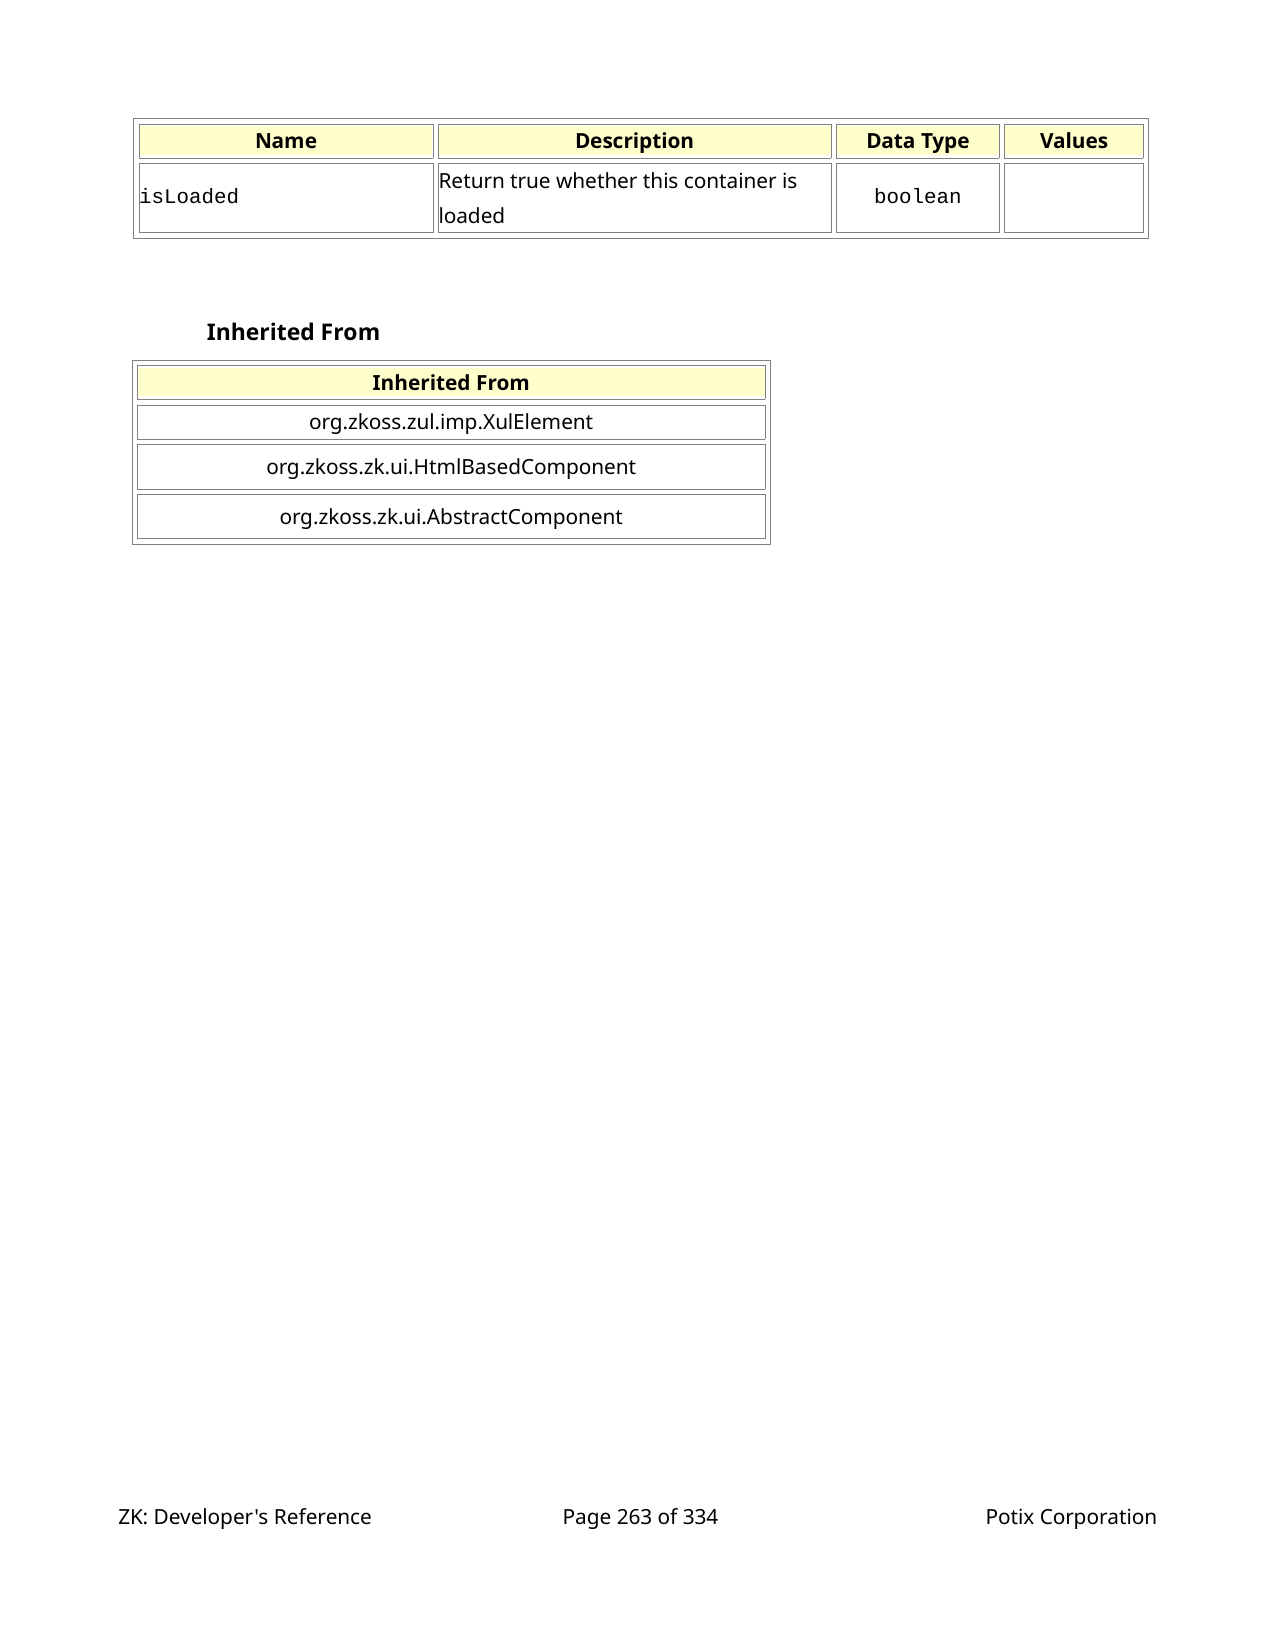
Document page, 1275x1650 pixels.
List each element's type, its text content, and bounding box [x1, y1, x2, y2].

table_cell org.zkoss.zk.ui.AbstractComponent [134, 489, 768, 538]
table_header Description [435, 119, 833, 158]
table_cell org.zkoss.zul.imp.XulElement [134, 399, 768, 439]
table_cell isLoaded [136, 158, 435, 232]
table_cell Return true whether this container is loaded [435, 158, 833, 232]
table_cell [1002, 158, 1146, 232]
table_cell boolean [834, 158, 1002, 232]
table_header Data Type [834, 119, 1002, 158]
table_header Inherited From [134, 361, 768, 399]
table_cell org.zkoss.zk.ui.HtmlBasedComponent [134, 439, 768, 488]
table_header Name [136, 119, 435, 158]
table_header Values [1002, 119, 1146, 158]
table_cell [1005, 164, 1143, 232]
subtitle Inherited From [207, 316, 1157, 347]
